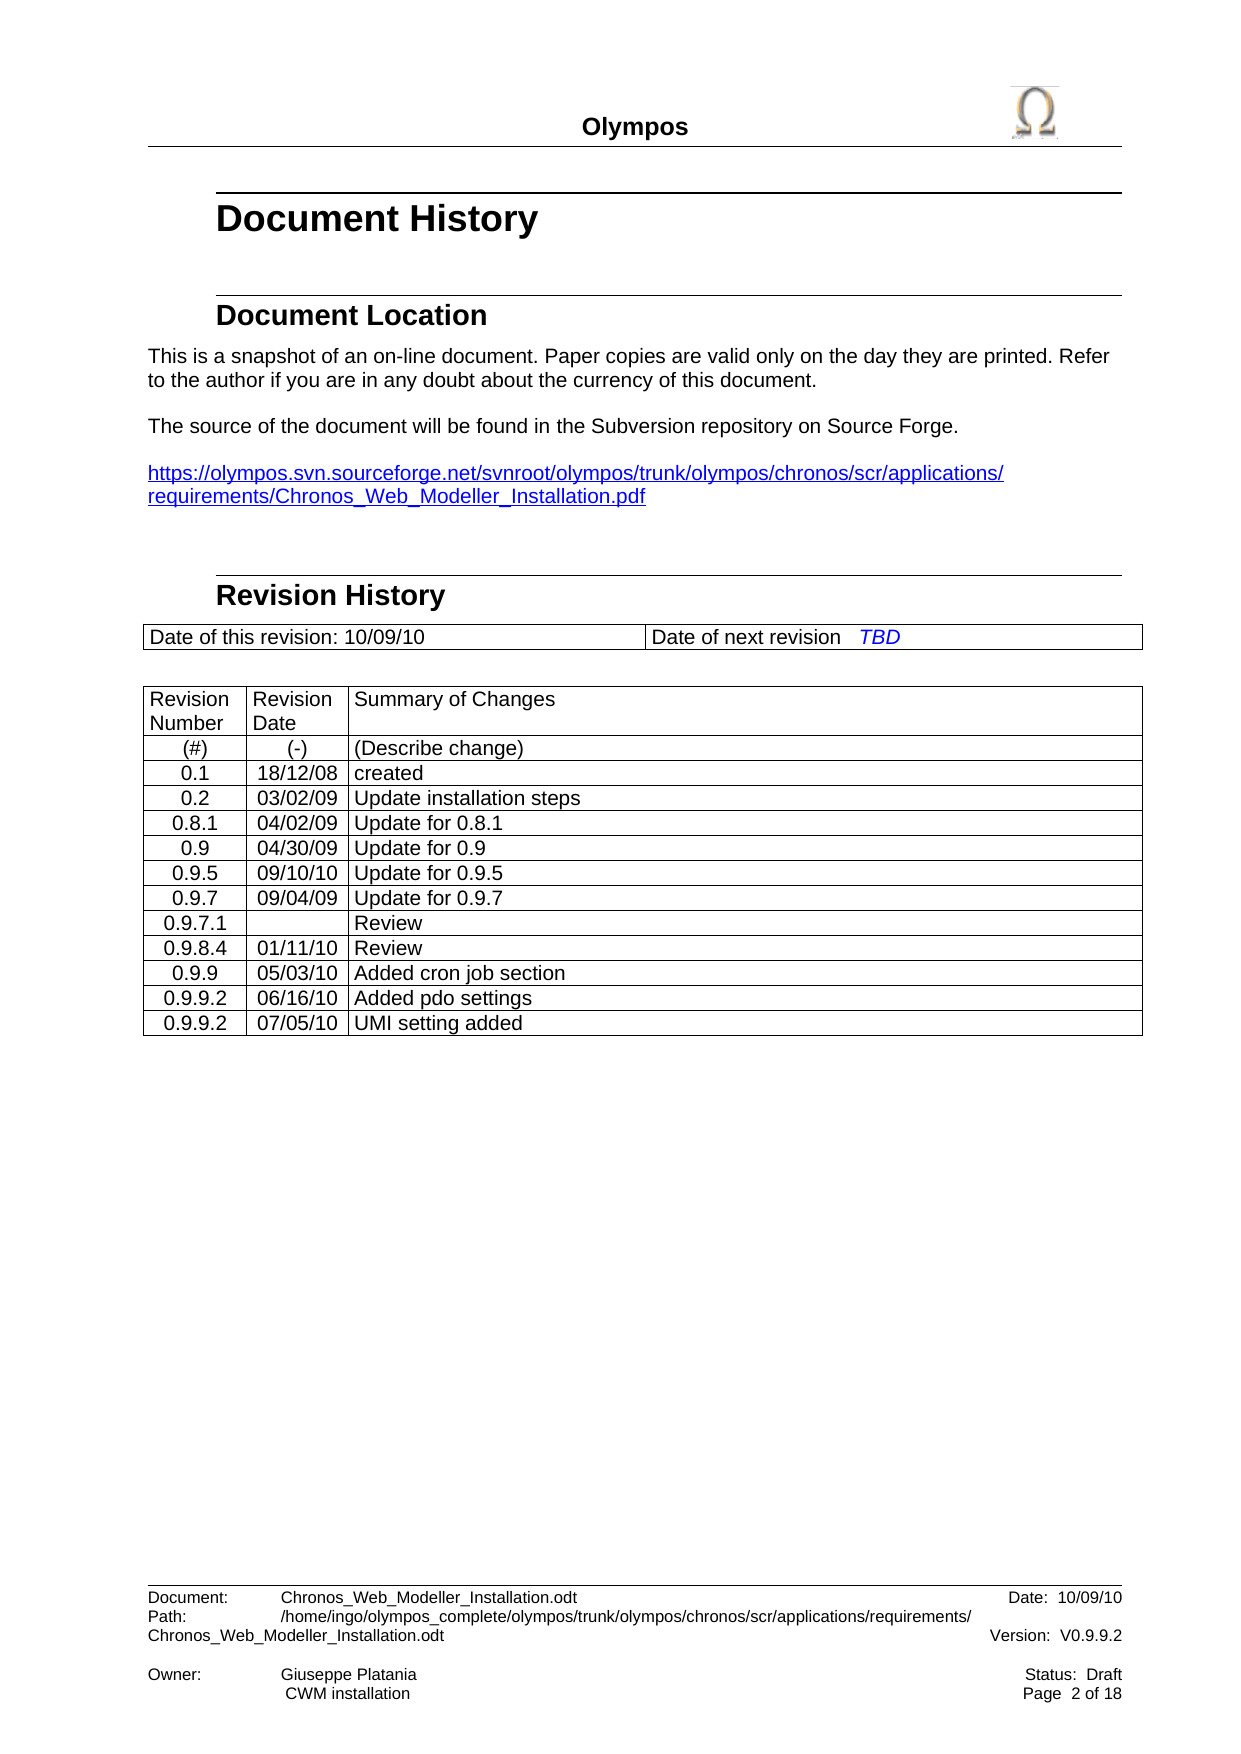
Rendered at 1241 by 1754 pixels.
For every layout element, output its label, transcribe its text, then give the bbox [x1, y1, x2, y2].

table_cell 09/04/09 [247, 886, 348, 910]
table_header Date of next revision TBD [646, 625, 1142, 648]
table_cell Added cron job section [349, 961, 1142, 985]
table_cell 07/05/10 [247, 1011, 348, 1035]
table_cell 18/12/08 [247, 761, 348, 785]
table_header Revision Number [144, 687, 246, 735]
table_cell Review [349, 936, 1142, 960]
text https://olympos.svn.sourceforge.net/svnroot/olympos/trunk/olympos/chronos/scr/applications/requirements/Chronos_Web_Modeller_Installation.pdf [148, 460, 1122, 508]
table_cell 0.9.9 [144, 961, 246, 985]
table_cell 0.9.9.2 [144, 986, 246, 1010]
table_cell (Describe change) [349, 736, 1142, 760]
table_cell 0.9.7 [144, 886, 246, 910]
table_cell 0.2 [144, 786, 246, 810]
table_cell Update for 0.9 [349, 836, 1142, 860]
table_cell (-) [247, 736, 348, 760]
table_cell Review [349, 911, 1142, 935]
table_cell 04/02/09 [247, 811, 348, 835]
table_cell created [349, 761, 1142, 785]
table_cell Update for 0.9.5 [349, 861, 1142, 885]
table_cell Update installation steps [349, 786, 1142, 810]
table_cell 0.9.8.4 [144, 936, 246, 960]
table_header Date of this revision: 10/09/10 [144, 625, 645, 648]
picture [1010, 85, 1060, 139]
subtitle Document History [216, 194, 1122, 239]
table_cell (#) [144, 736, 246, 760]
table_cell Update for 0.9.7 [349, 886, 1142, 910]
table_cell 01/11/10 [247, 936, 348, 960]
table_cell Added pdo settings [349, 986, 1142, 1010]
table_cell 06/16/10 [247, 986, 348, 1010]
table_header Revision Date [247, 687, 348, 735]
text The source of the document will be found in the Subversion repository on Source Forge. [148, 414, 1122, 438]
table_header Summary of Changes [349, 687, 1142, 735]
text This is a snapshot of an on-line document. Paper copies are valid only on the day they are printed. Refer to the author if you are in any doubt about the currency of this document. [148, 344, 1122, 392]
table_cell [247, 911, 348, 935]
table_cell 0.1 [144, 761, 246, 785]
table_cell 03/02/09 [247, 786, 348, 810]
table_cell 09/10/10 [247, 861, 348, 885]
table_cell 0.9.5 [144, 861, 246, 885]
table_cell 0.9 [144, 836, 246, 860]
table_cell 04/30/09 [247, 836, 348, 860]
subtitle Document Location [216, 296, 1122, 332]
table_cell 05/03/10 [247, 961, 348, 985]
table_cell UMI setting added [349, 1011, 1142, 1035]
subtitle Revision History [216, 576, 1122, 612]
table_cell 0.9.7.1 [144, 911, 246, 935]
table_cell 0.8.1 [144, 811, 246, 835]
table_cell 0.9.9.2 [144, 1011, 246, 1035]
table_cell Update for 0.8.1 [349, 811, 1142, 835]
